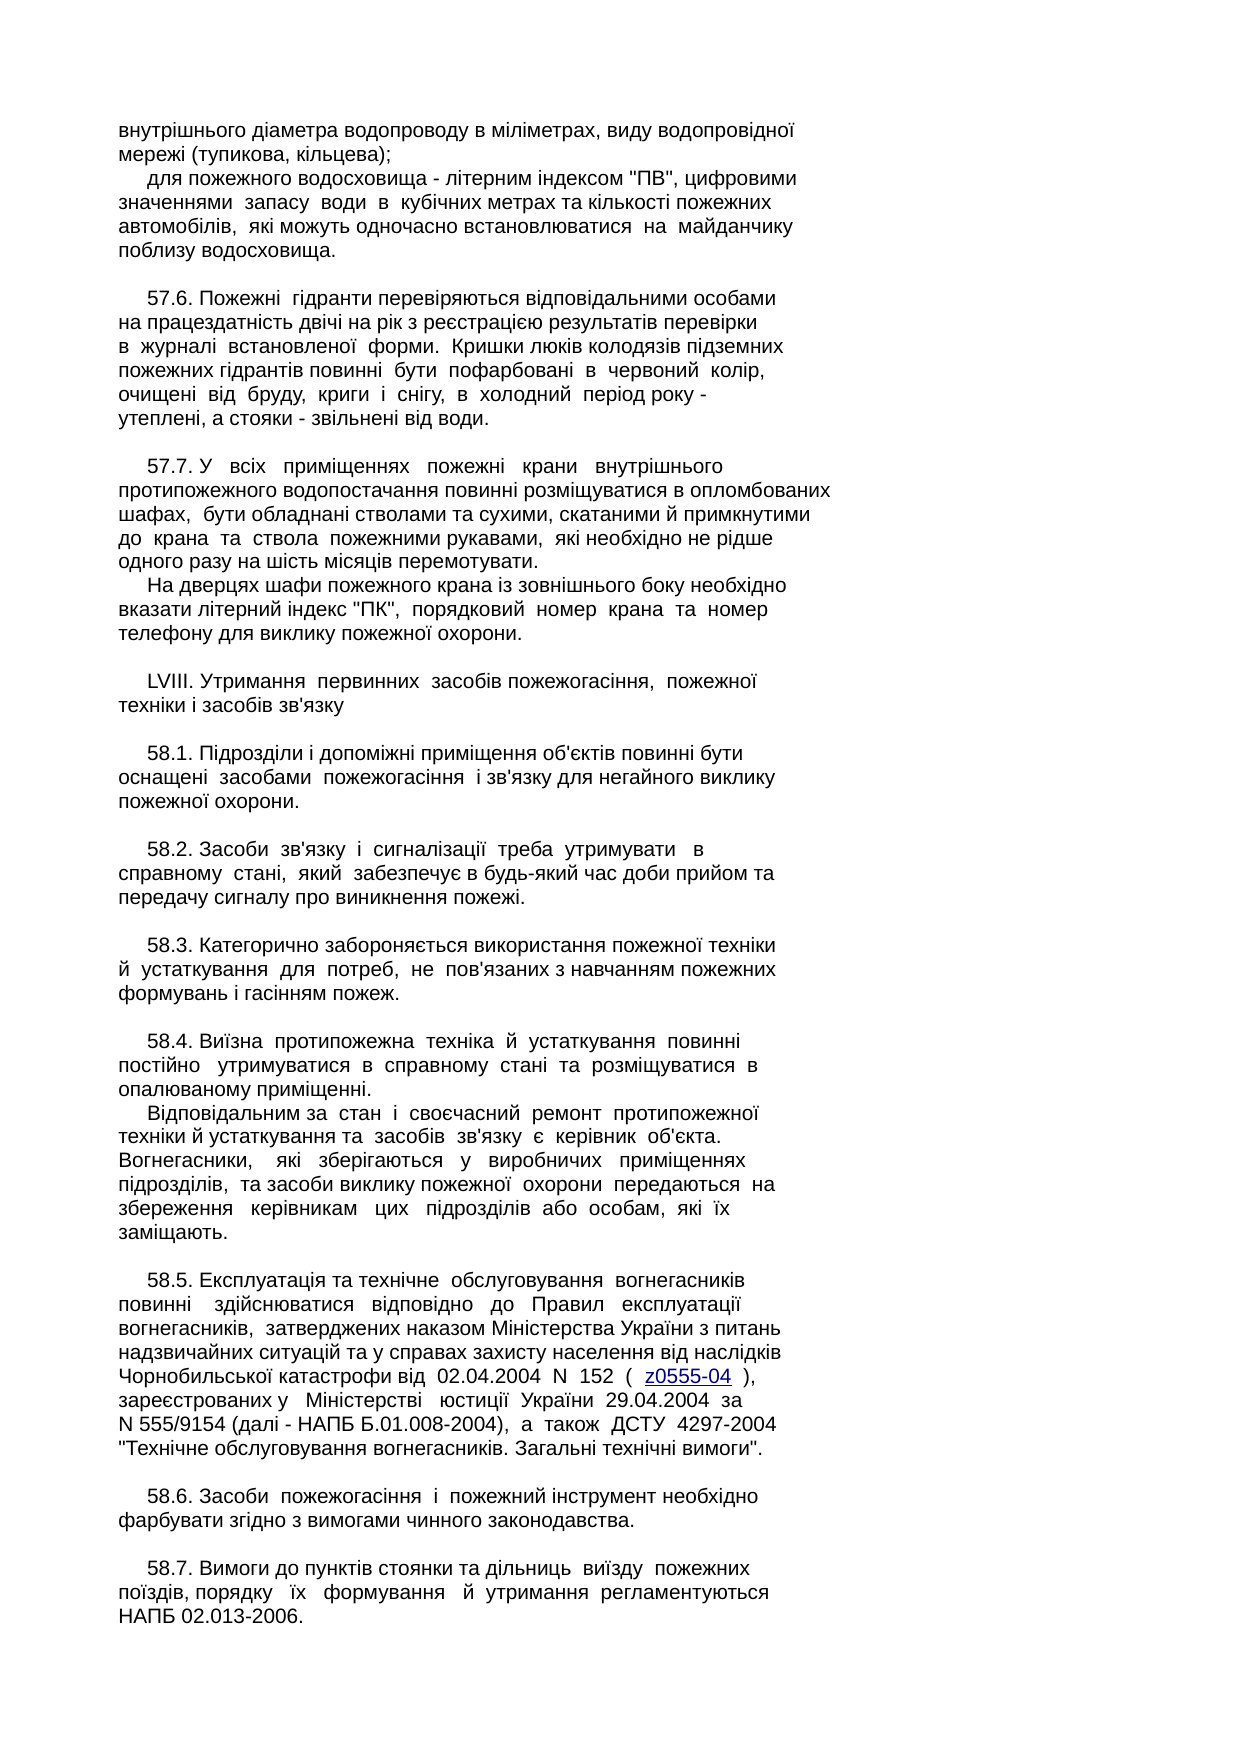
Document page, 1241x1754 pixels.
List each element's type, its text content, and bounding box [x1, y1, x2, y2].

text на працездатність двічі на рік з реєстрацією результатів перевірки [118, 310, 1122, 334]
text "Технічне обслуговування вогнегасників. Загальні технічні вимоги". [118, 1436, 1122, 1460]
text утеплені, а стояки - звільнені від води. [118, 406, 1122, 429]
text пожежних гідрантів повинні бути пофарбовані в червоний колір, [118, 358, 1122, 382]
text поїздів, порядку їх формування й утримання регламентуються [118, 1579, 1122, 1603]
text пожежної охорони. [118, 789, 1122, 813]
text 58.1. Підрозділи і допоміжні приміщення об'єктів повинні бути [118, 741, 1122, 765]
text 58.3. Категорично забороняється використання пожежної техніки [118, 933, 1122, 957]
text протипожежного водопостачання повинні розміщуватися в опломбованих [118, 477, 1122, 501]
text фарбувати згідно з вимогами чинного законодавства. [118, 1508, 1122, 1532]
text Відповідальним за стан і своєчасний ремонт протипожежної [118, 1100, 1122, 1124]
text підрозділів, та засоби виклику пожежної охорони передаються на [118, 1172, 1122, 1196]
text внутрішнього діаметра водопроводу в міліметрах, виду водопровідної [118, 118, 1122, 142]
text На дверцях шафи пожежного крана із зовнішнього боку необхідно [118, 573, 1122, 597]
text 58.6. Засоби пожежогасіння і пожежний інструмент необхідно [118, 1484, 1122, 1508]
text збереження керівникам цих підрозділів або особам, які їх [118, 1196, 1122, 1220]
text техніки й устаткування та засобів зв'язку є керівник об'єкта. [118, 1124, 1122, 1148]
text 57.7. У всіх приміщеннях пожежні крани внутрішнього [118, 453, 1122, 477]
text очищені від бруду, криги і снігу, в холодний період року - [118, 382, 1122, 406]
text поблизу водосховища. [118, 238, 1122, 262]
text НАПБ 02.013-2006. [118, 1603, 1122, 1627]
text техніки і засобів зв'язку [118, 693, 1122, 717]
text зареєстрованих у Міністерстві юстиції України 29.04.2004 за [118, 1388, 1122, 1412]
text 58.5. Експлуатація та технічне обслуговування вогнегасників [118, 1268, 1122, 1292]
text 57.6. Пожежні гідранти перевіряються відповідальними особами [118, 286, 1122, 310]
text постійно утримуватися в справному стані та розміщуватися в [118, 1052, 1122, 1076]
text Чорнобильської катастрофи від 02.04.2004 N 152 ( z0555-04 ), [118, 1364, 1122, 1388]
text мережі (тупикова, кільцева); [118, 142, 1122, 166]
text для пожежного водосховища - літерним індексом "ПВ", цифровими [118, 166, 1122, 190]
text оснащені засобами пожежогасіння і зв'язку для негайного виклику [118, 765, 1122, 789]
text шафах, бути обладнані стволами та сухими, скатаними й примкнутими [118, 501, 1122, 525]
text формувань і гасінням пожеж. [118, 981, 1122, 1004]
text передачу сигналу про виникнення пожежі. [118, 885, 1122, 909]
text 58.2. Засоби зв'язку і сигналізації треба утримувати в [118, 837, 1122, 861]
text телефону для виклику пожежної охорони. [118, 621, 1122, 645]
text вогнегасників, затверджених наказом Міністерства України з питань [118, 1316, 1122, 1340]
text повинні здійснюватися відповідно до Правил експлуатації [118, 1292, 1122, 1316]
text справному стані, який забезпечує в будь-який час доби прийом та [118, 861, 1122, 885]
text до крана та ствола пожежними рукавами, які необхідно не рідше [118, 525, 1122, 549]
text Вогнегасники, які зберігаються у виробничих приміщеннях [118, 1148, 1122, 1172]
text автомобілів, які можуть одночасно встановлюватися на майданчику [118, 214, 1122, 238]
text опалюваному приміщенні. [118, 1076, 1122, 1100]
text надзвичайних ситуацій та у справах захисту населення від наслідків [118, 1340, 1122, 1364]
text N 555/9154 (далі - НАПБ Б.01.008-2004), а також ДСТУ 4297-2004 [118, 1412, 1122, 1436]
text заміщають. [118, 1220, 1122, 1244]
text LVIII. Утримання первинних засобів пожежогасіння, пожежної [118, 669, 1122, 693]
text в журналі встановленої форми. Кришки люків колодязів підземних [118, 334, 1122, 358]
text одного разу на шість місяців перемотувати. [118, 549, 1122, 573]
text вказати літерний індекс "ПК", порядковий номер крана та номер [118, 597, 1122, 621]
text й устаткування для потреб, не пов'язаних з навчанням пожежних [118, 957, 1122, 981]
text значеннями запасу води в кубічних метрах та кількості пожежних [118, 190, 1122, 214]
text 58.7. Вимоги до пунктів стоянки та дільниць виїзду пожежних [118, 1556, 1122, 1579]
text 58.4. Виїзна протипожежна техніка й устаткування повинні [118, 1028, 1122, 1052]
